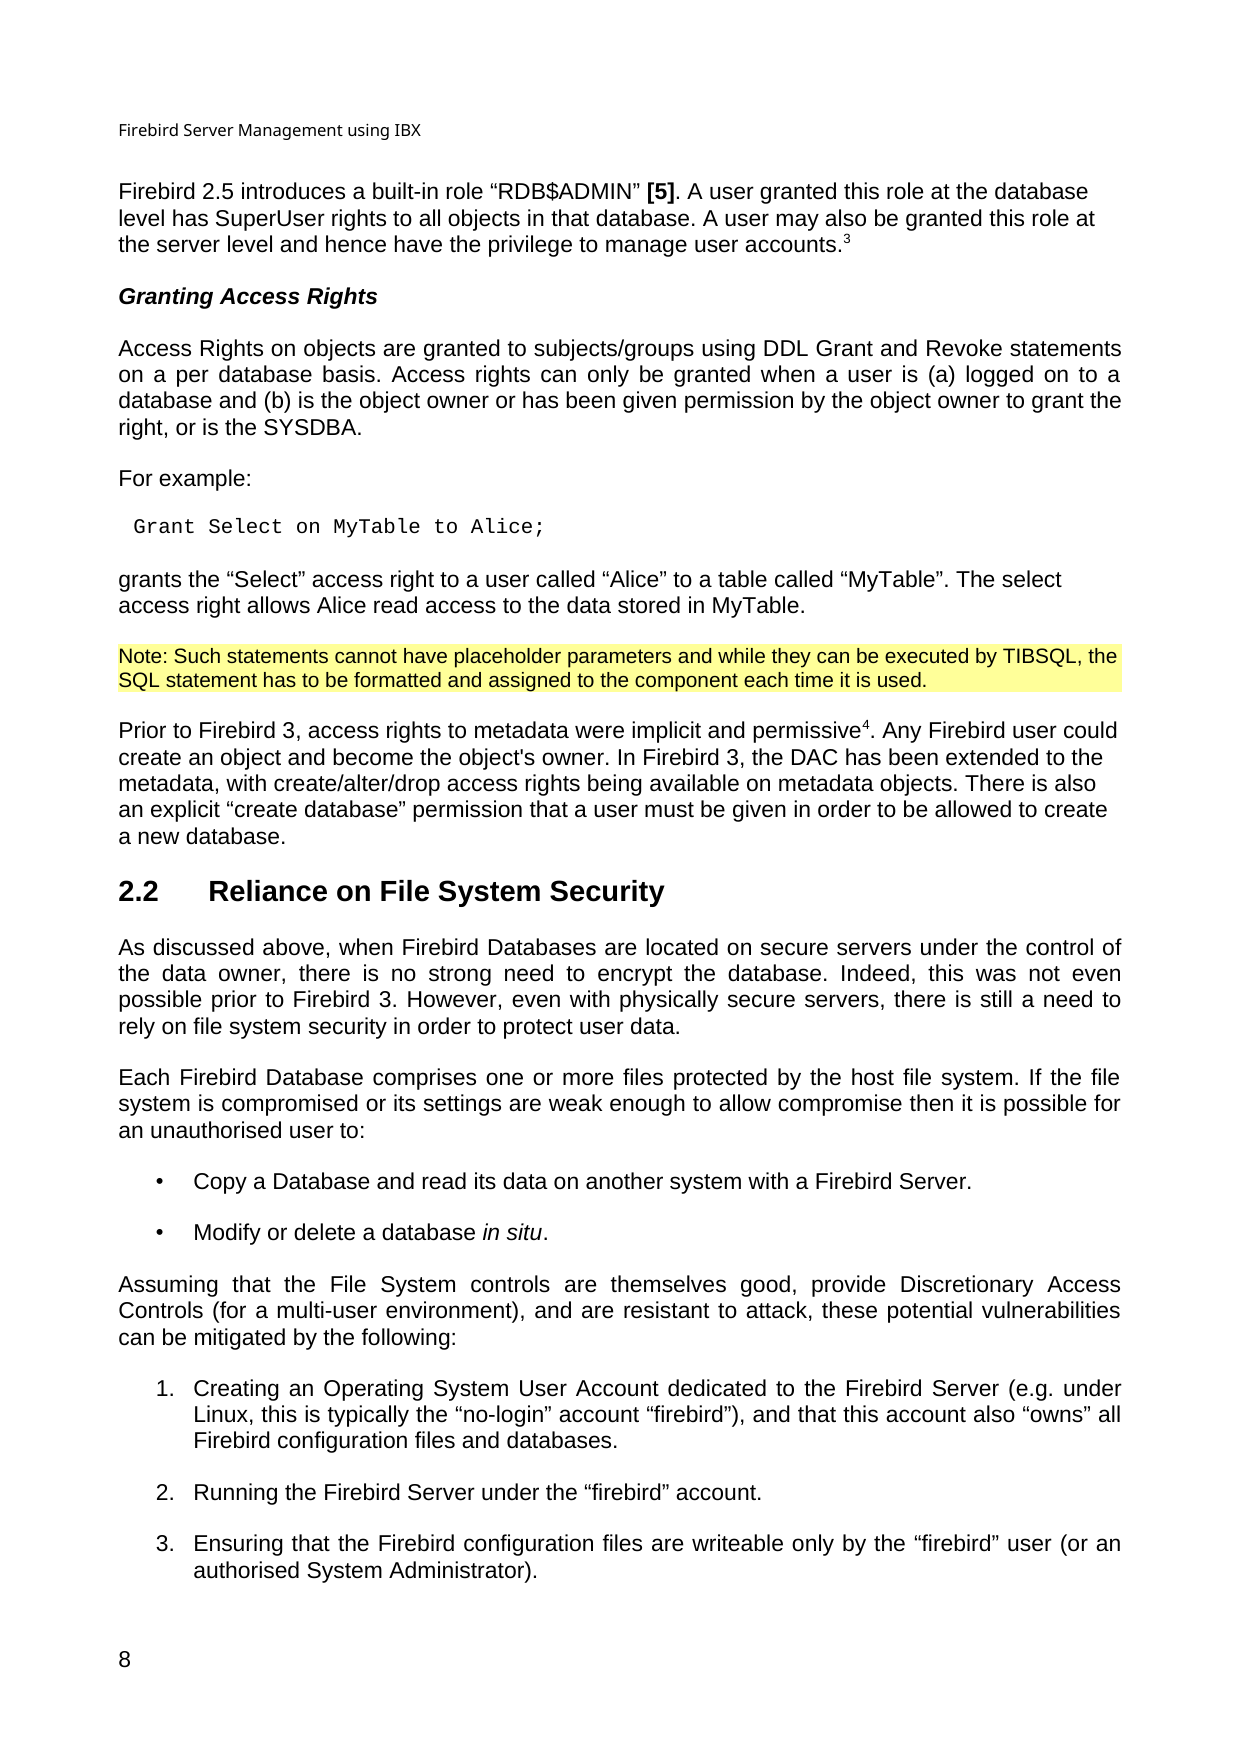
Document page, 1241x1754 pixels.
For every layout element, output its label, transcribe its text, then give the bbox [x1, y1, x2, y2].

text Note: Such statements cannot have placeholder parameters and while they can be executed by TIBSQL, the SQL statement has to be formatted and assigned to the component each time it is used. [118, 644, 1122, 692]
text Access Rights on objects are granted to subjects/groups using DDL Grant and Revoke statements on a per database basis. Access rights can only be granted when a user is (a) logged on to a database and (b) is the object owner or has been given permission by the object owner to grant the right, or is the SYSDBA. [118, 334, 1122, 440]
list Copy a Database and read its data on another system with a Firebird Server. [156, 1168, 1122, 1194]
list Ensuring that the Firebird configuration files are writeable only by the “firebird” user (or an authorised System Administrator). [156, 1530, 1122, 1583]
subtitle Reliance on File System Security [118, 874, 1122, 908]
text For example: [118, 465, 1122, 491]
list Modify or delete a database in situ. [156, 1219, 1122, 1246]
text Assuming that the File System controls are themselves good, provide Discretionary Access Controls (for a multi-user environment), and are resistant to attack, these potential vulnerabilities can be mitigated by the following: [118, 1271, 1122, 1350]
list Running the Firebird Server under the “firebird” account. [156, 1479, 1122, 1505]
text Firebird 2.5 introduces a built-in role “RDB$ADMIN” [5]. A user granted this role at the database level has SuperUser rights to all objects in that database. A user may also be granted this role at the server level and hence have the privilege to manage user accounts. [118, 178, 1122, 257]
text Prior to Firebird 3, access rights to metadata were implicit and permissive. Any Firebird user could create an object and become the object's owner. In Firebird 3, the DAC has been extended to the metadata, with create/alter/drop access rights being available on metadata objects. There is also an explicit “create database” permission that a user must be given in order to be allowed to create a new database. [118, 717, 1122, 849]
text Granting Access Rights [118, 283, 1122, 309]
text As discussed above, when Firebird Databases are located on secure servers under the control of the data owner, there is no strong need to encrypt the database. Indeed, this was not even possible prior to Firebird 3. However, even with physically secure servers, there is still a need to rely on file system security in order to protect user data. [118, 933, 1122, 1039]
list Creating an Operating System User Account dedicated to the Firebird Server (e.g. under Linux, this is typically the “no-login” account “firebird”), and that this account also “owns” all Firebird configuration files and databases. [156, 1375, 1122, 1454]
text grants the “Select” access right to a user called “Alice” to a table called “MyTable”. The select access right allows Alice read access to the data stored in MyTable. [118, 566, 1122, 618]
text Grant Select on MyTable to Alice; [133, 516, 1122, 540]
text Each Firebird Database comprises one or more files protected by the host file system. If the file system is compromised or its settings are weak enough to allow compromise then it is possible for an unauthorised user to: [118, 1064, 1122, 1143]
